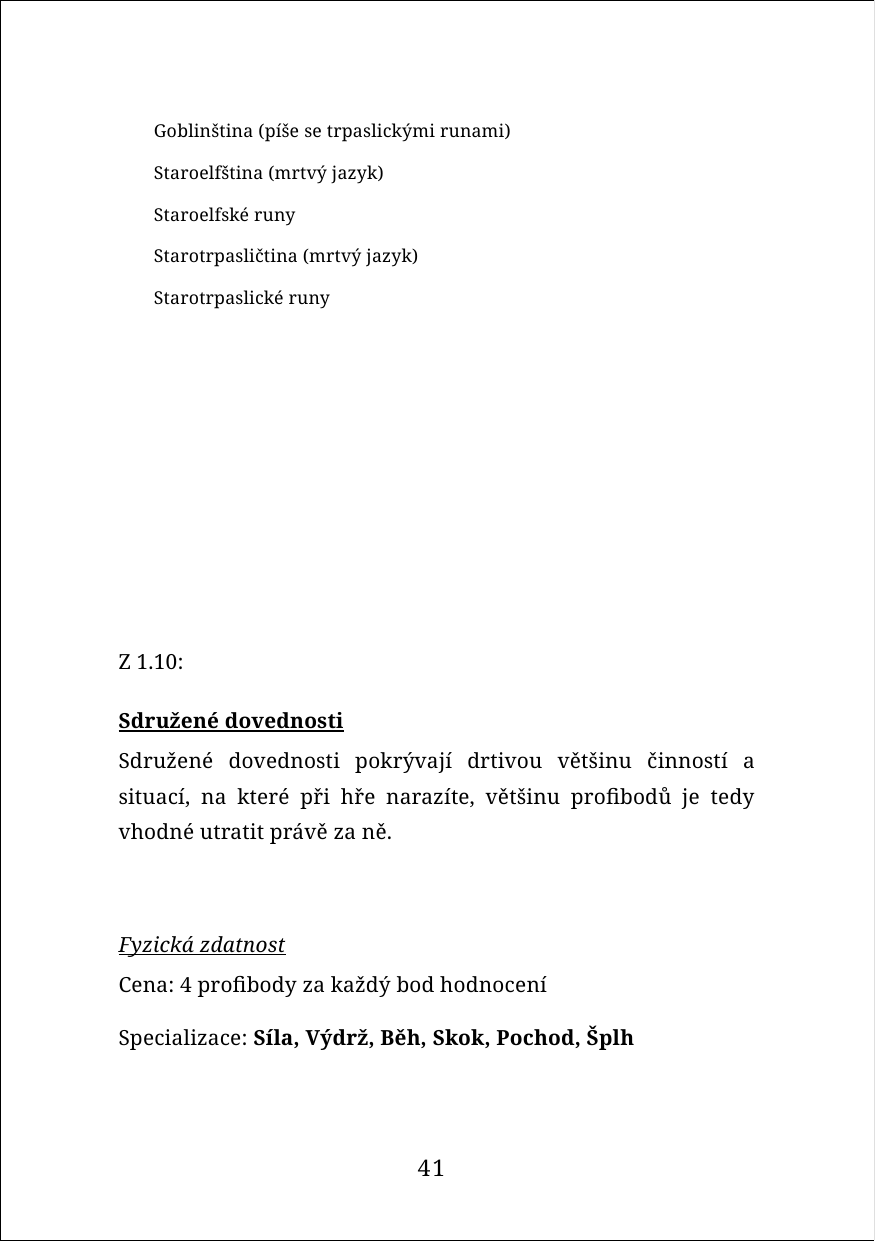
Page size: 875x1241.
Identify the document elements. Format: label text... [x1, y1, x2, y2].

list Goblinština (píše se trpaslickými runami) [154, 118, 756, 142]
subtitle Fyzická zdatnost [118, 930, 756, 958]
list Starotrpasličtina (mrtvý jazyk) [154, 244, 756, 268]
list Staroelfština (mrtvý jazyk) [154, 160, 756, 184]
text Sdružené dovednosti pokrývají drtivou většinu činností a situací, na které při hře narazíte, většinu profibodů je tedy vhodné utratit právě za ně. [118, 746, 756, 846]
text Specializace: Síla, Výdrž, Běh, Skok, Pochod, Šplh [118, 1023, 756, 1052]
text Z 1.10: [118, 647, 756, 675]
list Starotrpaslické runy [154, 286, 756, 310]
list Staroelfské runy [154, 202, 756, 226]
text Cena: 4 profibody za každý bod hodnocení [118, 970, 756, 998]
subtitle Sdružené dovednosti [118, 706, 756, 734]
